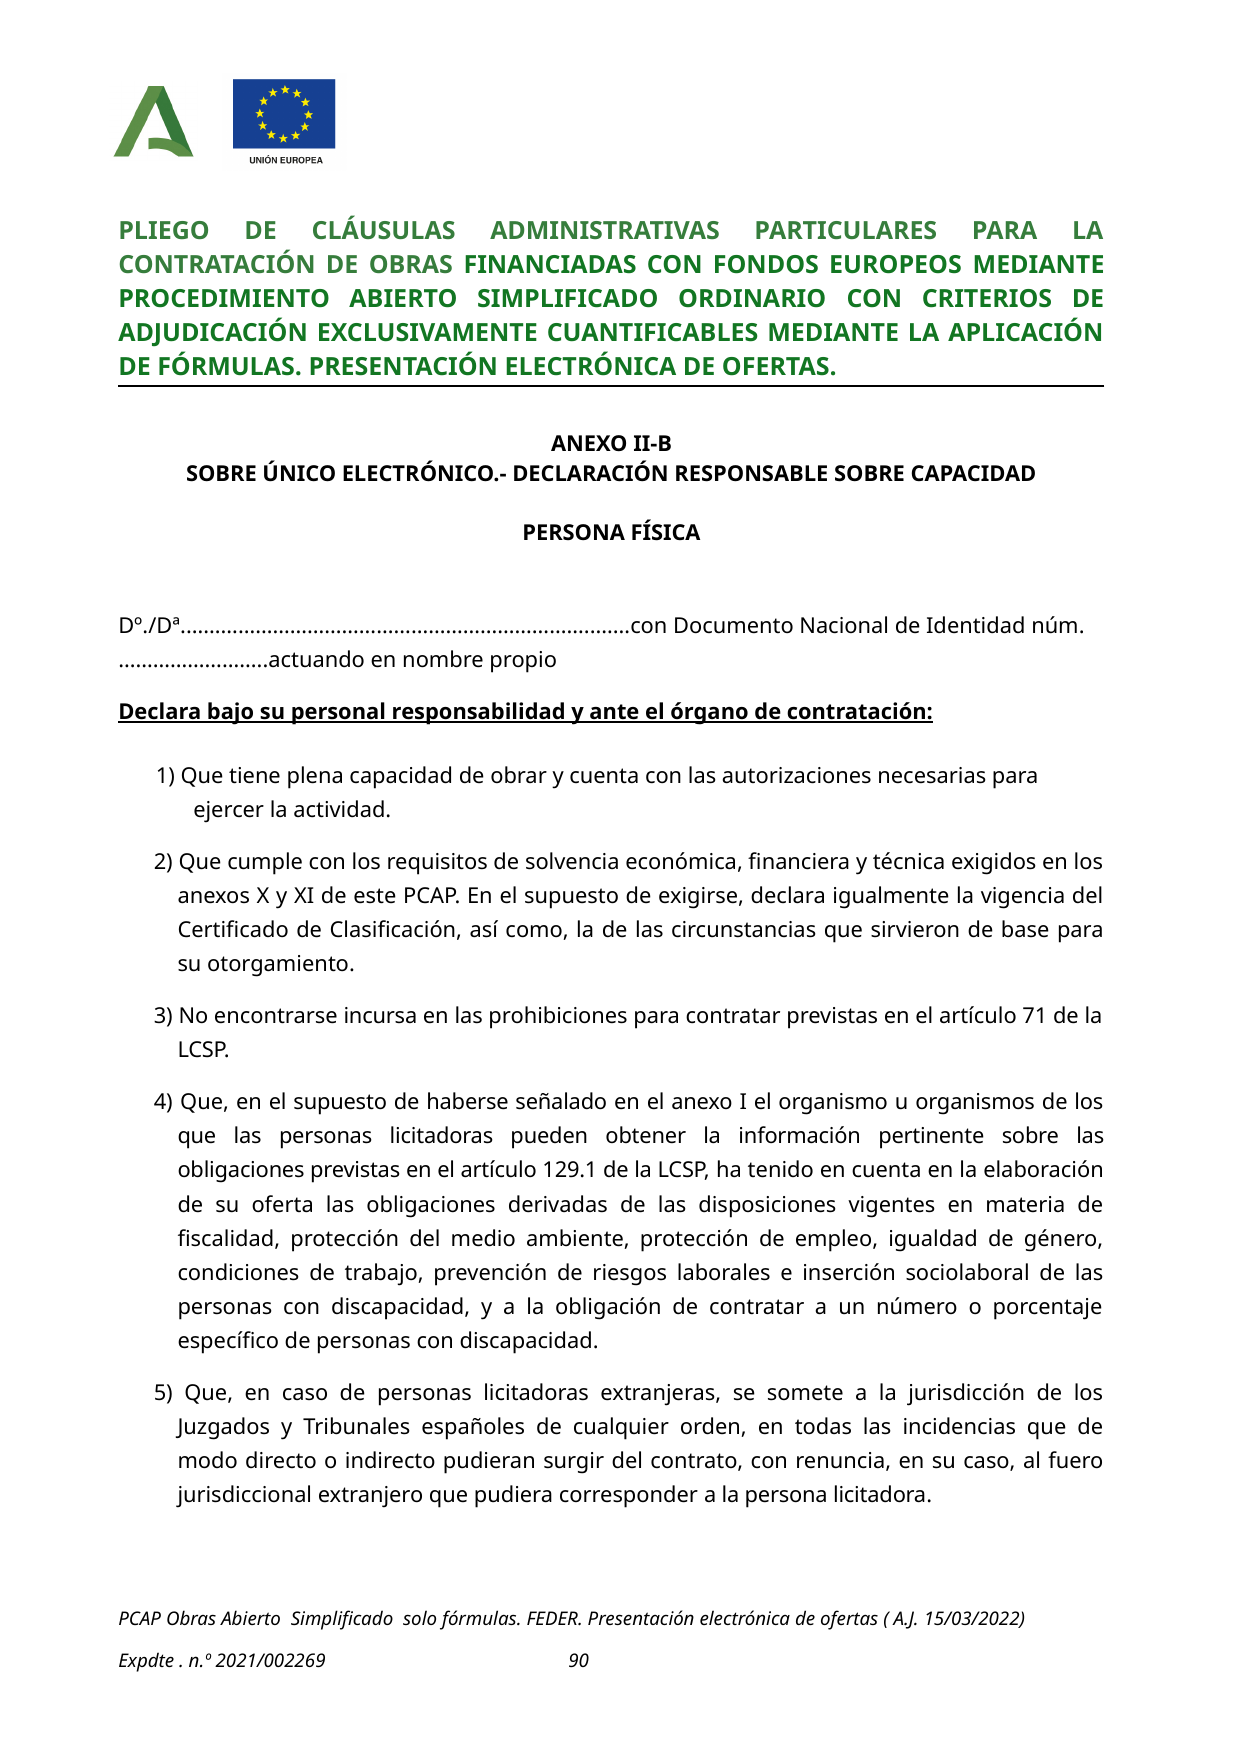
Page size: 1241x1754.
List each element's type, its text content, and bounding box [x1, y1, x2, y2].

text Declara bajo su personal responsabilidad y ante el órgano de contratación: [118, 696, 1104, 726]
text Dº./Dª.……………………………………………………………..……con Documento Nacional de Identidad núm.……………………..actuando en nombre propio [118, 610, 1104, 674]
text PERSONA FÍSICA [118, 517, 1104, 547]
text 5) Que, en caso de personas licitadoras extranjeras, se somete a la jurisdicción de los Juzgados y Tribunales españoles de cualquier orden, en todas las incidencias que de modo directo o indirecto pudieran surgir del contrato, con renuncia, en su caso, al fuero jurisdiccional extranjero que pudiera corresponder a la persona licitadora. [153, 1377, 1104, 1509]
text 2) Que cumple con los requisitos de solvencia económica, financiera y técnica exigidos en los anexos X y XI de este PCAP. En el supuesto de exigirse, declara igualmente la vigencia del Certificado de Clasificación, así como, la de las circunstancias que sirvieron de base para su otorgamiento. [153, 846, 1104, 978]
text ANEXO II-B [118, 428, 1104, 457]
text 3) No encontrarse incursa en las prohibiciones para contratar previstas en el artículo 71 de la LCSP. [153, 1000, 1104, 1064]
picture [109, 81, 198, 161]
text SOBRE ÚNICO ELECTRÓNICO.- DECLARACIÓN RESPONSABLE SOBRE CAPACIDAD [118, 457, 1104, 487]
text 1) Que tiene plena capacidad de obrar y cuenta con las autorizaciones necesarias para ejercer la actividad. [156, 760, 1104, 824]
picture [221, 73, 347, 171]
text 4) Que, en el supuesto de haberse señalado en el anexo I el organismo u organismos de los que las personas licitadoras pueden obtener la información pertinente sobre las obligaciones previstas en el artículo 129.1 de la LCSP, ha tenido en cuenta en la elaboración de su oferta las obligaciones derivadas de las disposiciones vigentes en materia de fiscalidad, protección del medio ambiente, protección de empleo, igualdad de género, condiciones de trabajo, prevención de riesgos laborales e inserción sociolaboral de las personas con discapacidad, y a la obligación de contratar a un número o porcentaje específico de personas con discapacidad. [153, 1086, 1104, 1355]
list PLIEGO DE CLÁUSULAS ADMINISTRATIVAS PARTICULARES PARA LA CONTRATACIÓN DE OBRAS FINANCIADAS CON FONDOS EUROPEOS MEDIANTE PROCEDIMIENTO ABIERTO SIMPLIFICADO ORDINARIO CON CRITERIOS DE ADJUDICACIÓN EXCLUSIVAMENTE CUANTIFICABLES MEDIANTE LA APLICACIÓN DE FÓRMULAS. PRESENTACIÓN ELECTRÓNICA DE OFERTAS. [118, 213, 1104, 385]
